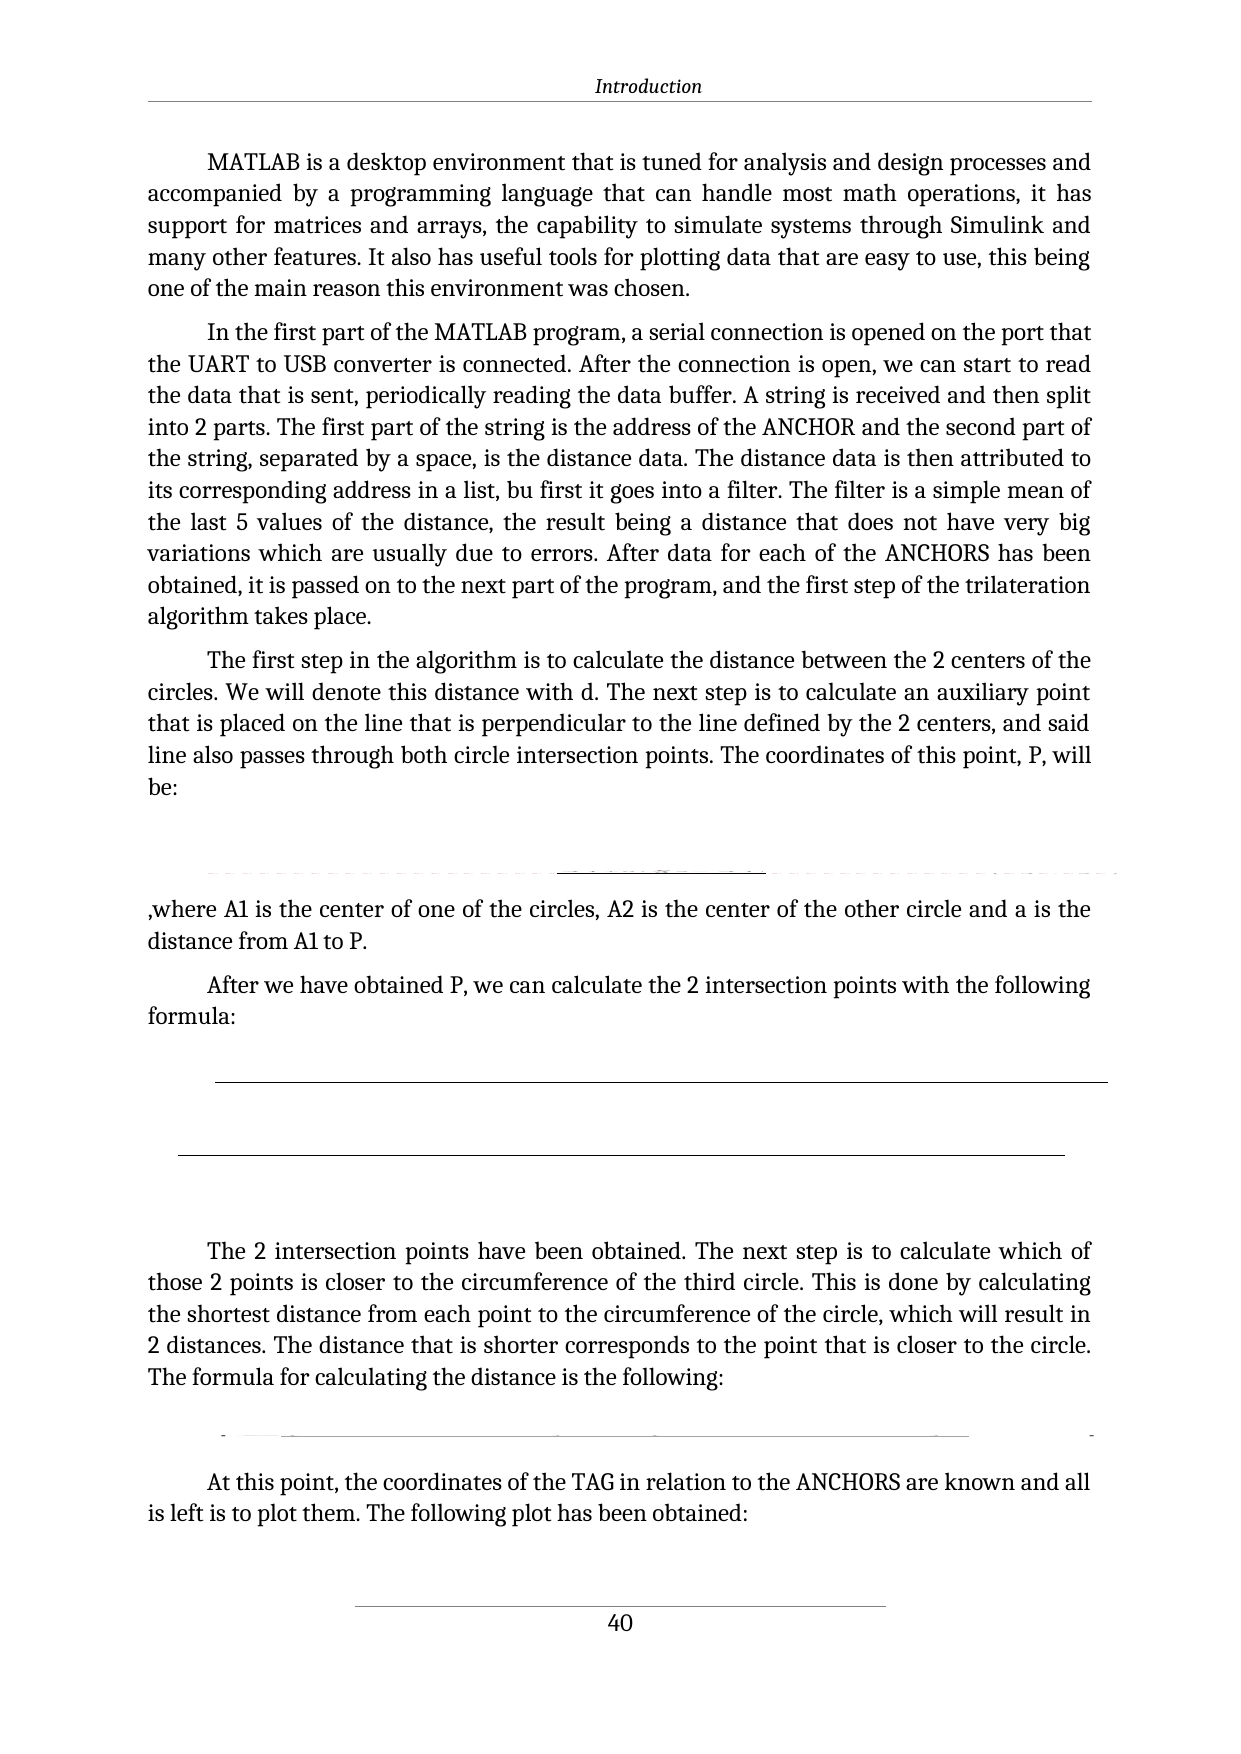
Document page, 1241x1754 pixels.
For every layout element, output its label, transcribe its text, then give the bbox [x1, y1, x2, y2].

text The 2 intersection points have been obtained. The next step is to calculate which of those 2 points is closer to the circumference of the third circle. This is done by calculating the shortest distance from each point to the circumference of the circle, which will result in 2 distances. The distance that is shorter corresponds to the point that is closer to the circle. The formula for calculating the distance is the following: [148, 1237, 1092, 1392]
text The first step in the algorithm is to calculate the distance between the 2 centers of the circles. We will denote this distance with d. The next step is to calculate an auxiliary point that is placed on the line that is perpendicular to the line defined by the 2 centers, and said line also passes through both circle intersection points. The coordinates of this point, P, will be: [148, 646, 1092, 801]
text MATLAB is a desktop environment that is tuned for analysis and design processes and accompanied by a programming language that can handle most math operations, it has support for matrices and arrays, the capability to simulate systems through Simulink and many other features. It also has useful tools for plotting data that are easy to use, this being one of the main reason this environment was chosen. [148, 148, 1092, 303]
text After we have obtained P, we can calculate the 2 intersection points with the following formula: [148, 971, 1092, 1031]
text ,where A1 is the center of one of the circles, A2 is the center of the other circle and a is the distance from A1 to P. [148, 895, 1092, 955]
text In the first part of the MATLAB program, a serial connection is opened on the port that the UART to USB converter is connected. After the connection is open, we can start to read the data that is sent, periodically reading the data buffer. A string is received and then split into 2 parts. The first part of the string is the address of the ANCHOR and the second part of the string, separated by a space, is the distance data. The distance data is then attributed to its corresponding address in a list, bu first it goes into a filter. The filter is a simple mean of the last 5 values of the distance, the result being a distance that does not have very big variations which are usually due to errors. After data for each of the ANCHORS has been obtained, it is passed on to the next part of the program, and the first step of the trilateration algorithm takes place. [148, 318, 1092, 631]
text At this point, the coordinates of the TAG in relation to the ANCHORS are known and all is left is to plot them. The following plot has been obtained: [148, 1468, 1092, 1528]
